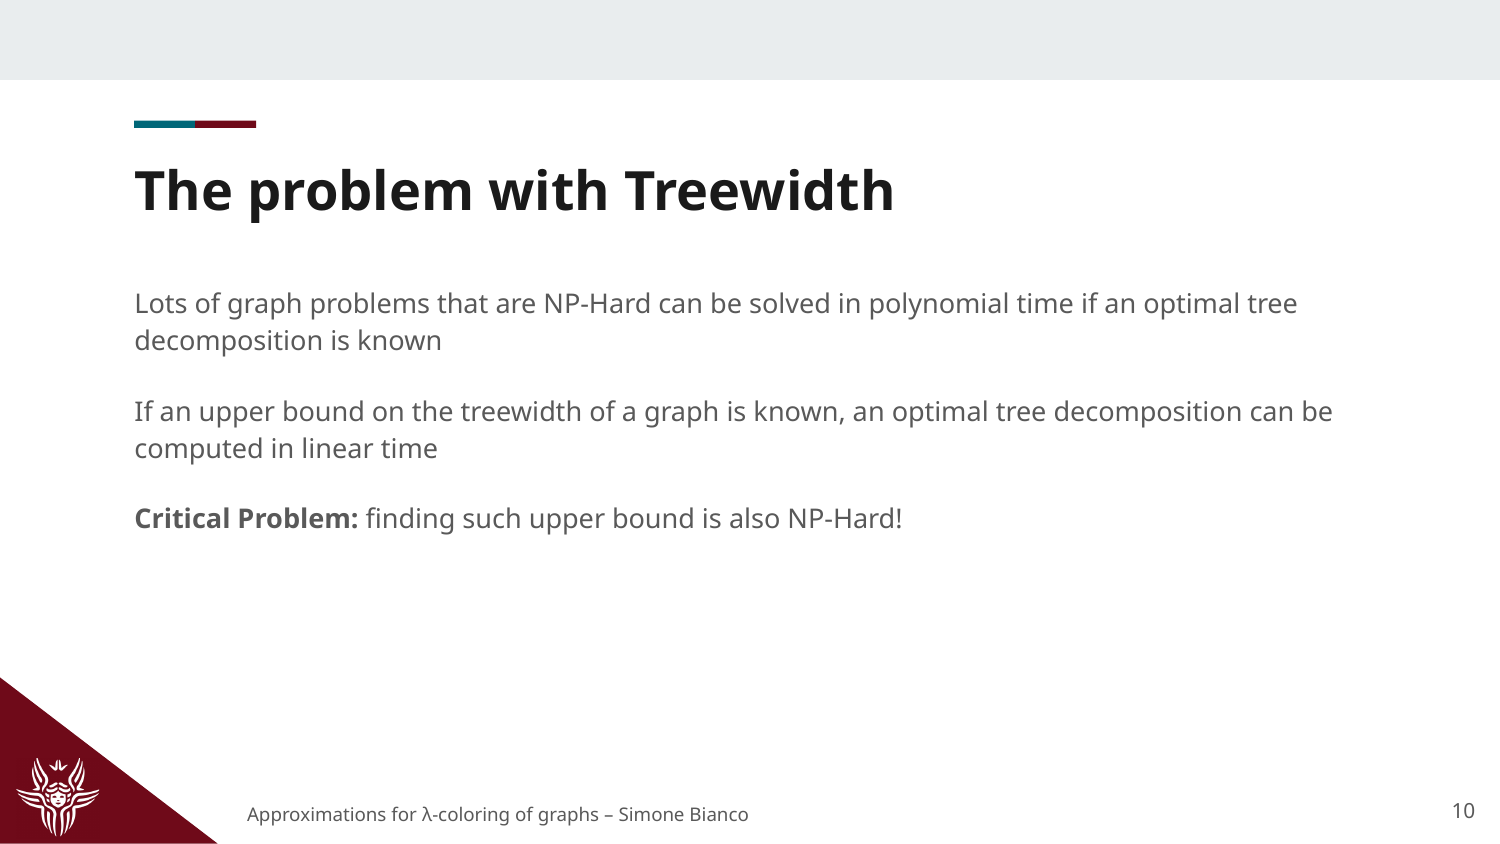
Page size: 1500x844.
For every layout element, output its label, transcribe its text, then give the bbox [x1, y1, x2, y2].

slide_number [1400, 779, 1491, 844]
picture [16, 758, 100, 839]
list Lots of graph problems that are NP-Hard can be solved in polynomial time if an optimal tree decomposition is known If an upper bound on the treewidth of a graph is known, an optimal tree decomposition can be computed in linear time Critical Problem: finding such upper bound is also NP-Hard! [119, 266, 1418, 637]
text_box Approximations for λ-coloring of graphs – Simone Bianco [232, 783, 1193, 839]
title The problem with Treewidth [119, 141, 1381, 230]
